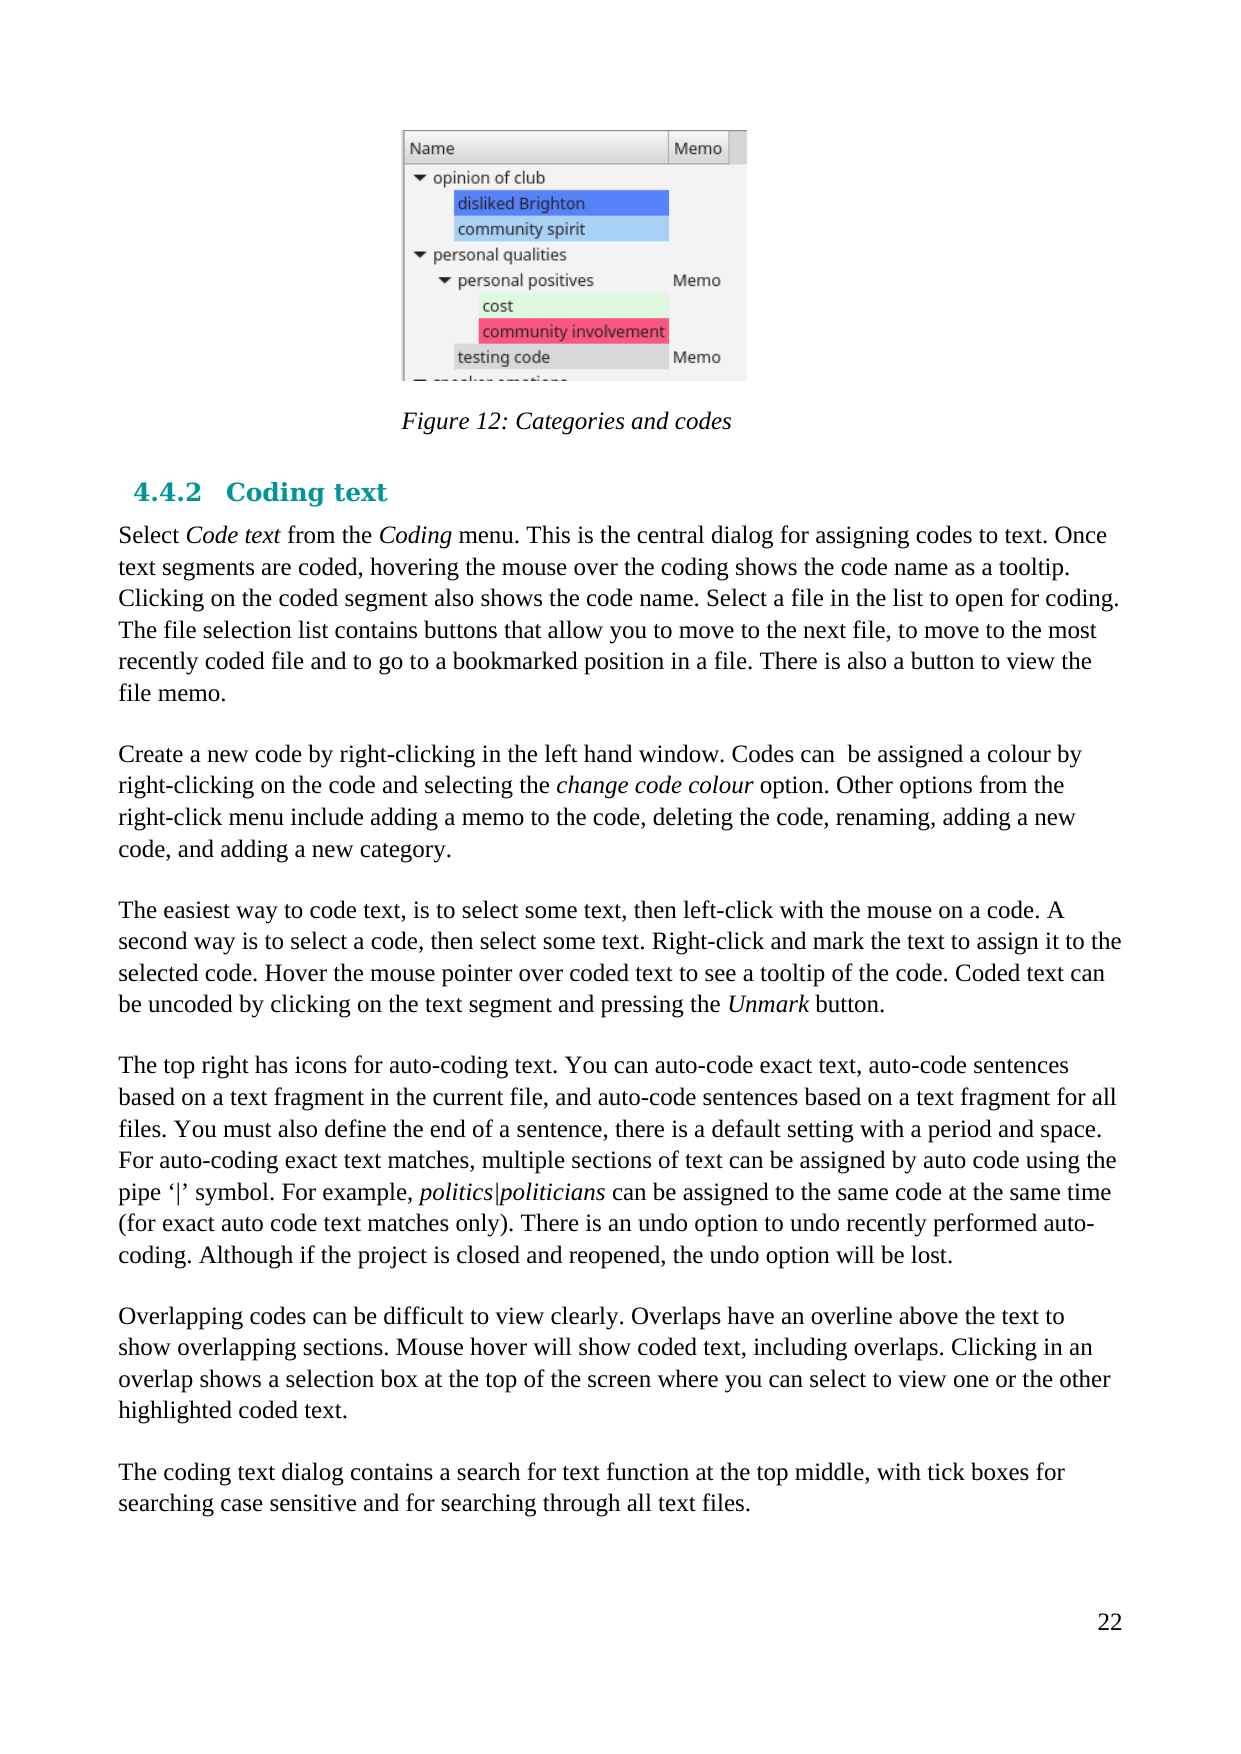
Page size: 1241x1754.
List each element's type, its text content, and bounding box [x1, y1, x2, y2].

picture [401, 130, 747, 381]
text Create a new code by right-clicking in the left hand window. Codes can be assigned a colour by right-clicking on the code and selecting the change code colour option. Other options from the right-click menu include adding a memo to the code, deleting the code, renaming, adding a new code, and adding a new category. [118, 739, 1122, 862]
text Overlapping codes can be difficult to view clearly. Overlaps have an overline above the text to show overlapping sections. Mouse hover will show coded text, including overlaps. Clicking in an overlap shows a selection box at the top of the screen where you can select to view one or the other highlighted coded text. [118, 1301, 1122, 1424]
subtitle Coding text [124, 478, 1122, 508]
text The easiest way to code text, is to select some text, then left-click with the mouse on a code. A second way is to select a code, then select some text. Right-click and mark the text to assign it to the selected code. Hover the mouse pointer over coded text to see a tooltip of the code. Coded text can be uncoded by clicking on the text segment and pressing the Unmark button. [118, 895, 1122, 1018]
text The top right has icons for auto-coding text. You can auto-code exact text, auto-code sentences based on a text fragment in the current file, and auto-code sentences based on a text fragment for all files. You must also define the end of a sentence, there is a default setting with a period and space. For auto-coding exact text matches, multiple sections of text can be assigned by auto code using the pipe ‘|’ symbol. For example, politics|politicians can be assigned to the same code at the same time (for exact auto code text matches only). There is an undo option to undo recently performed auto-coding. Although if the project is closed and reopened, the undo option will be lost. [118, 1051, 1122, 1269]
text Select Code text from the Coding menu. This is the central dialog for assigning codes to text. Once text segments are coded, hovering the mouse over the coding shows the code name as a tooltip. Clicking on the coded segment also shows the code name. Select a file in the list to open for coding. The file selection list contains buttons that allow you to move to the next file, to move to the most recently coded file and to go to a bookmarked position in a file. There is also a button to view the file memo. [118, 520, 1122, 707]
text Figure 12: Categories and codes [401, 381, 839, 435]
text The coding text dialog contains a search for text function at the top middle, with tick boxes for searching case sensitive and for searching through all text files. [118, 1457, 1122, 1517]
